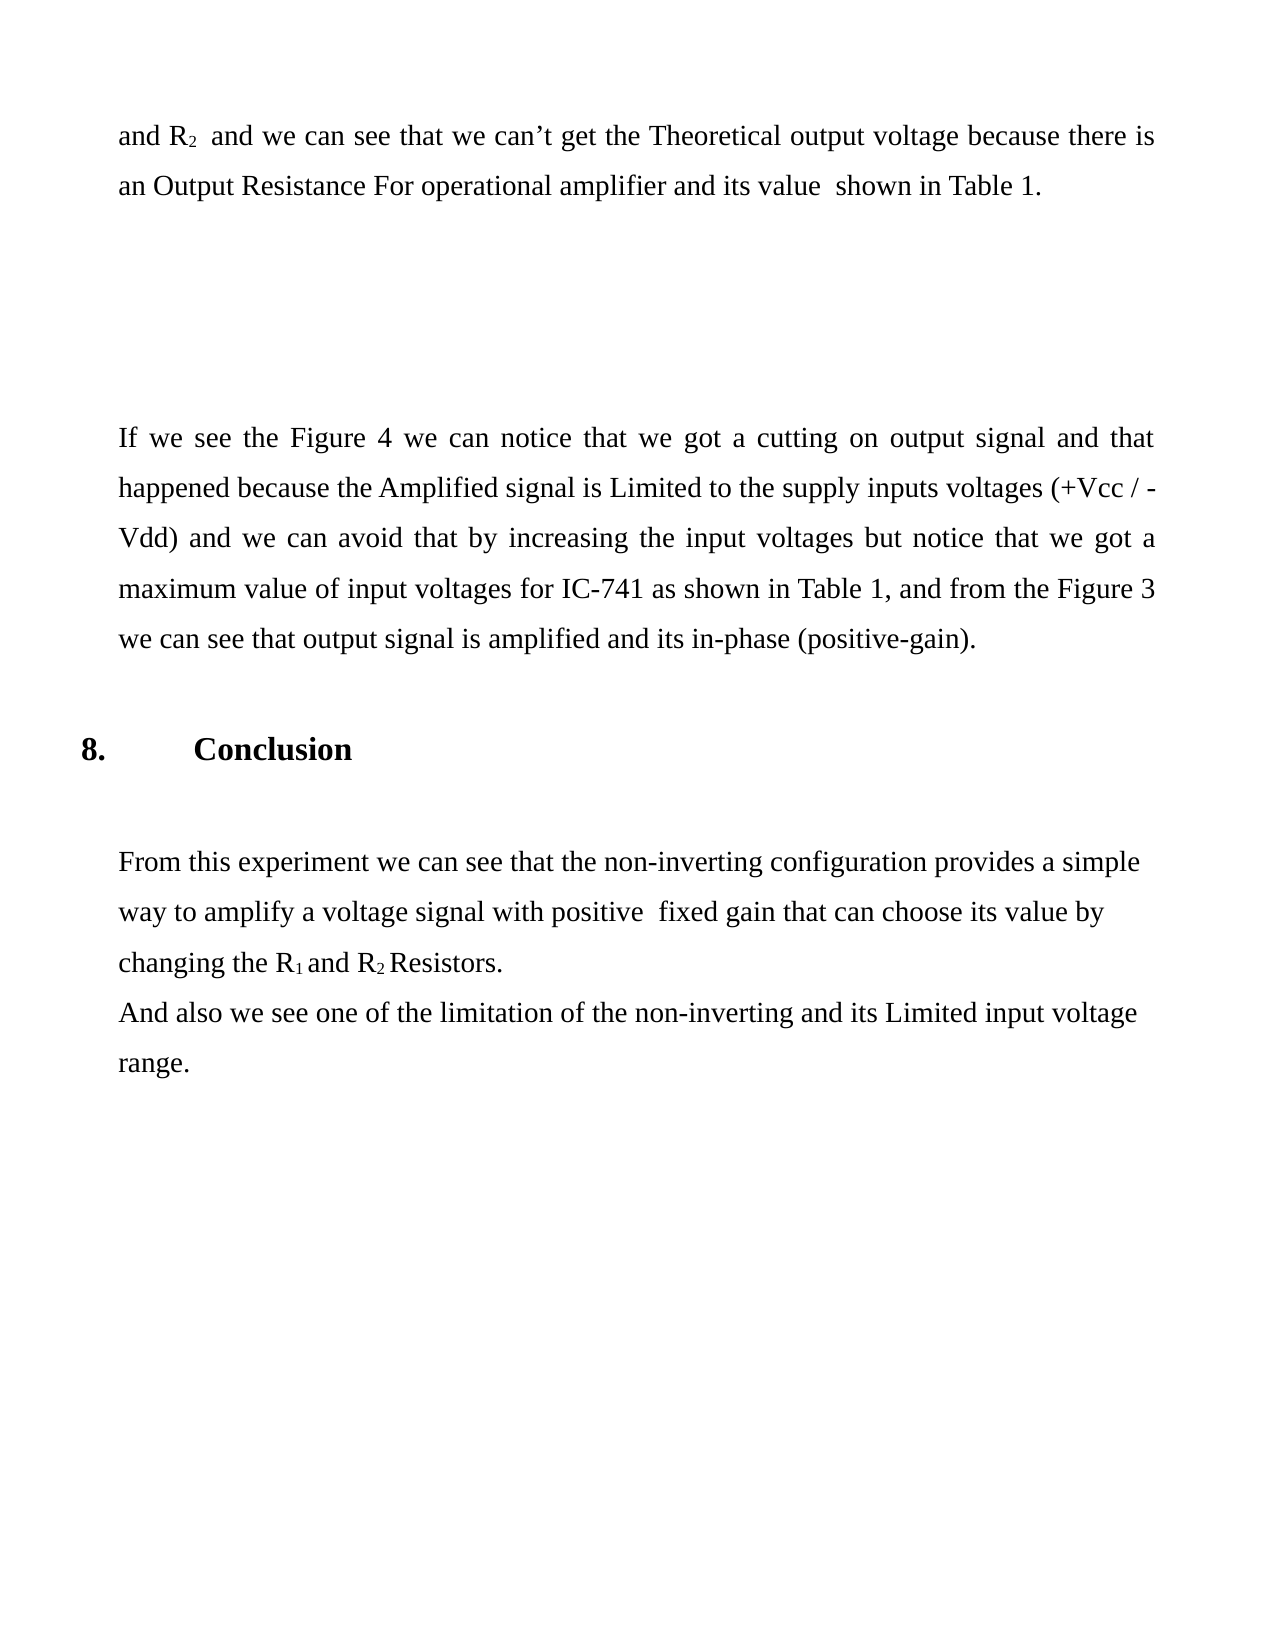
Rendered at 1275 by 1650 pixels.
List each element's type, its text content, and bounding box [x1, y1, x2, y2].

text From this experiment we can see that the non-inverting configuration provides a simple way to amplify a voltage signal with positive fixed gain that can choose its value by changing the R1 and R2 Resistors. [81, 844, 1157, 978]
text And also we see one of the limitation of the non-inverting and its Limited input voltage range. [81, 995, 1157, 1079]
text If we see the Figure 4 we can notice that we got a cutting on output signal and that happened because the Amplified signal is Limited to the supply inputs voltages (+Vcc / -Vdd) and we can avoid that by increasing the input voltages but notice that we got a maximum value of input voltages for IC-741 as shown in Table 1, and from the Figure 3 we can see that output signal is amplified and its in-phase (positive-gain). [81, 420, 1157, 655]
list Conclusion [81, 729, 1157, 767]
text and R2 and we can see that we can’t get the Theoretical output voltage because there is an Output Resistance For operational amplifier and its value shown in Table 1. [81, 118, 1157, 202]
